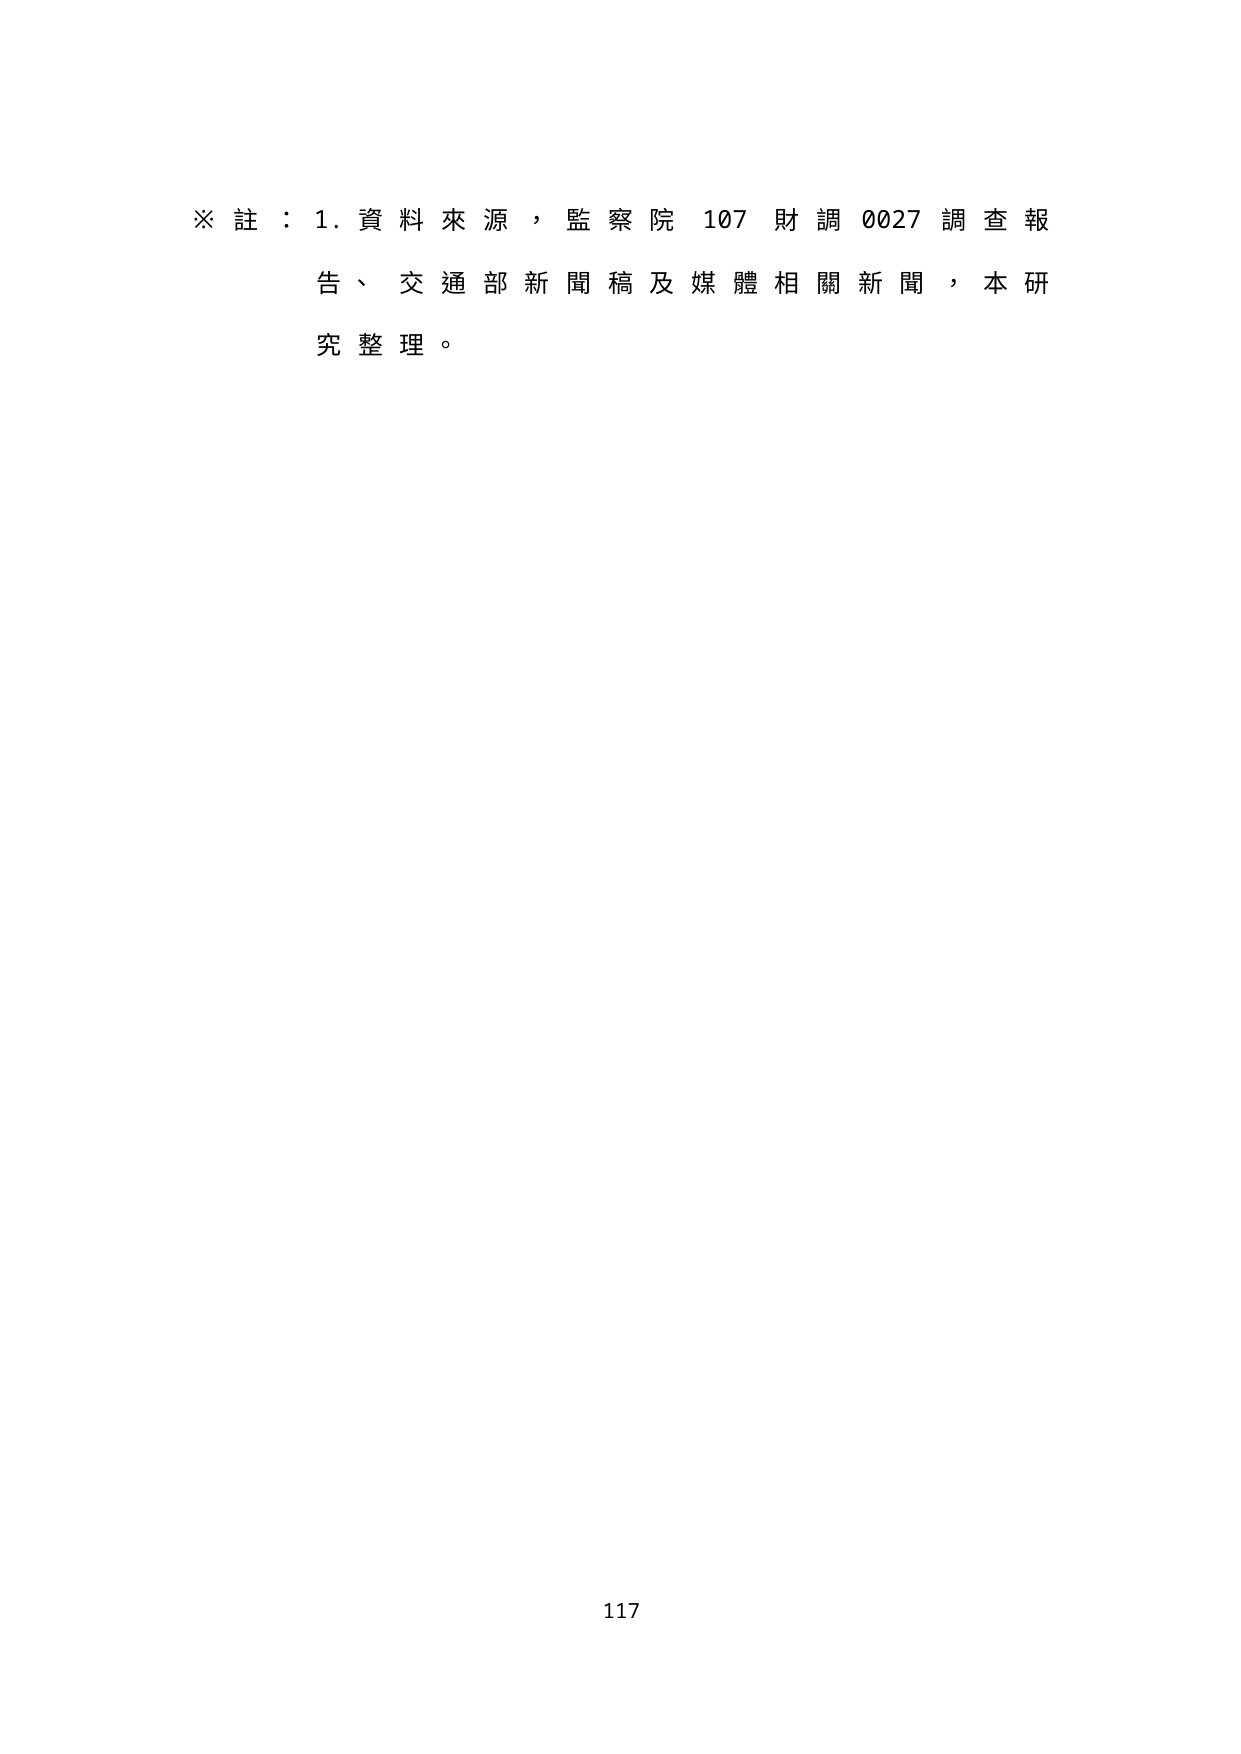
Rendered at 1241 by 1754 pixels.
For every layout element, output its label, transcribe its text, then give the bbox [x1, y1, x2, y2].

text ※註：1.資料來源，監察院107財調0027調查報告、交通部新聞稿及媒體相關新聞，本研究整理。 [182, 177, 1058, 365]
